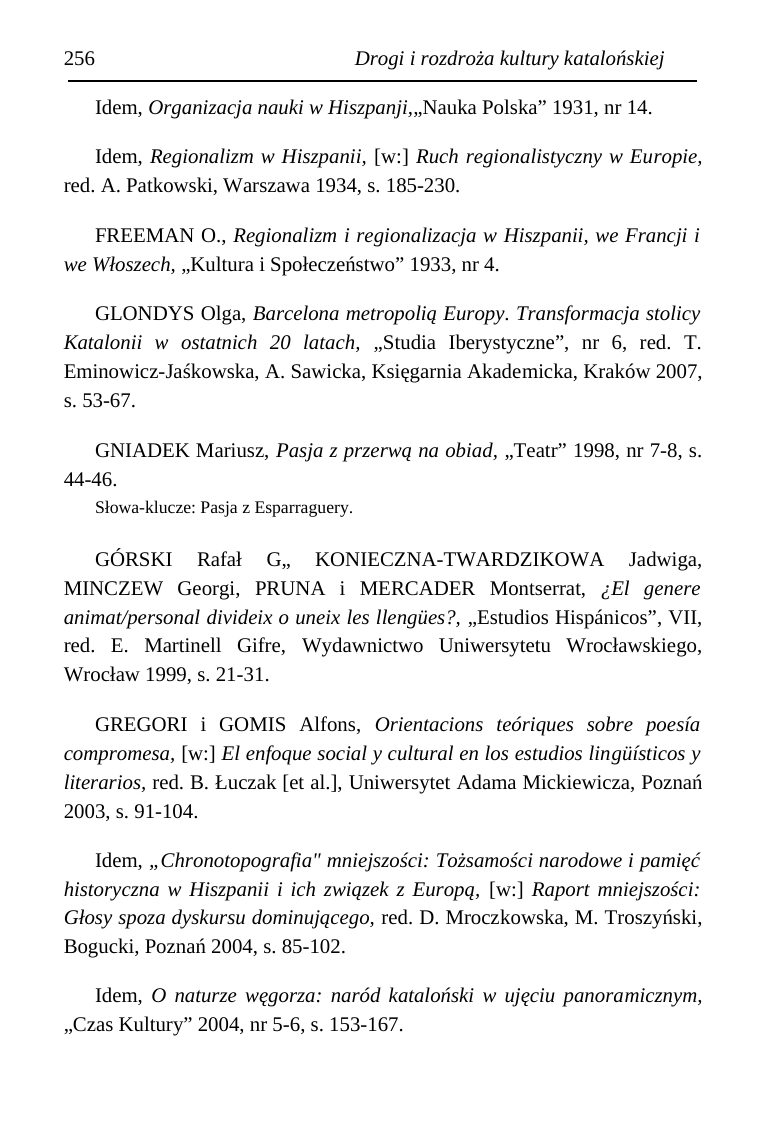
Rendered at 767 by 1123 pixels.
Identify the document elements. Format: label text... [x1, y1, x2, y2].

text Idem, Organizacja nauki w Hiszpanji,„Nauka Polska” 1931, nr 14. [63, 95, 702, 119]
text Słowa-klucze: Pasja z Esparraguery. [63, 497, 702, 517]
text 256 Drogi i rozdroża kultury katalońskiej [63, 46, 702, 70]
text Idem, „Chronotopografia" mniejszości: Tożsamości narodowe i pamięć historyczna w Hiszpanii i ich związek z Europą, [w:] Raport mniejszości: Głosy spoza dyskursu dominującego, red. D. Mrocz­kowska, M. Troszyński, Bogucki, Poznań 2004, s. 85-102. [63, 848, 702, 958]
text GREGORI i GOMIS Alfons, Orientacions teóriques sobre poesía compromesa, [w:] El enfoque social y cultural en los estudios lin­güísticos y literarios, red. B. Łuczak [et al.], Uniwersytet Adama Mickiewicza, Poznań 2003, s. 91-104. [63, 712, 702, 823]
text FREEMAN O., Regionalizm i regionalizacja w Hiszpanii, we Francji i we Włoszech, „Kultura i Społeczeństwo” 1933, nr 4. [63, 223, 702, 276]
text GLONDYS Olga, Barcelona metropolią Europy. Transformacja stolicy Katalonii w ostatnich 20 latach, „Studia Iberystyczne”, nr 6, red. T. Eminowicz-Jaśkowska, A. Sawicka, Księgarnia Akade­micka, Kraków 2007, s. 53-67. [63, 301, 702, 412]
text Idem, O naturze węgorza: naród kataloński w ujęciu panora­micznym, „Czas Kultury” 2004, nr 5-6, s. 153-167. [63, 983, 702, 1036]
text Idem, Regionalizm w Hiszpanii, [w:] Ruch regionalistyczny w Eu­ropie, red. A. Patkowski, Warszawa 1934, s. 185-230. [63, 144, 702, 197]
text GNIADEK Mariusz, Pasja z przerwą na obiad, „Teatr” 1998, nr 7-8, s. 44-46. [63, 437, 702, 491]
text GÓRSKI Rafał G„ KONIECZNA-TWARDZIKOWA Jadwiga, MINCZEW Georgi, PRUNA i MERCADER Montserrat, ¿El genere animat/personal divideix o uneix les llengües?, „Estudios Hispáni­cos”, VII, red. E. Martinell Gifre, Wydawnictwo Uniwersytetu Wrocławskiego, Wrocław 1999, s. 21-31. [63, 547, 702, 686]
